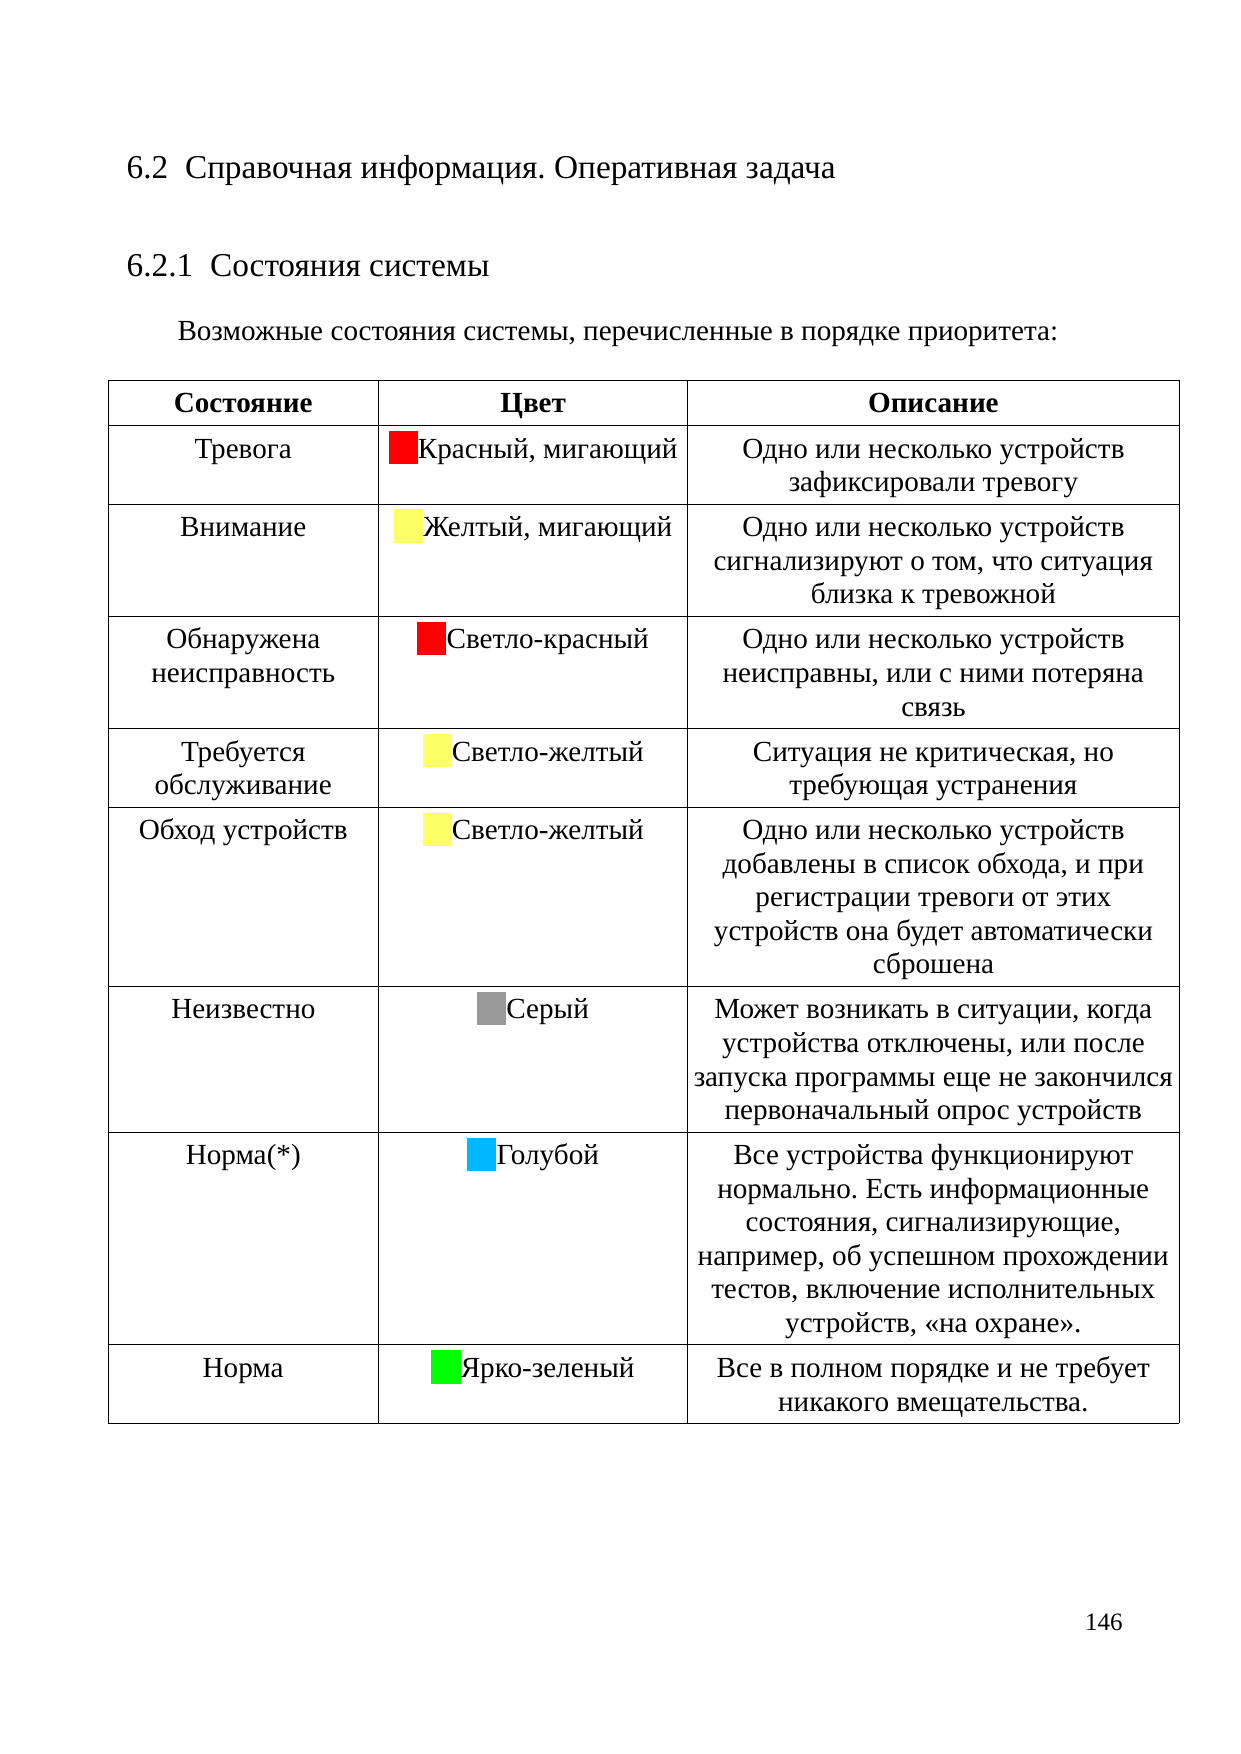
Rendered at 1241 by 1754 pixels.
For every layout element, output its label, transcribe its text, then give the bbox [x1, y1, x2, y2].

table_cell Обнаружена неисправность [109, 617, 378, 728]
table_cell Норма [109, 1345, 378, 1423]
table_cell Ситуация не критическая, но требующая устранения [688, 729, 1179, 807]
table_cell Голубой [379, 1133, 687, 1344]
subtitle Справочная информация. Оперативная задача [118, 148, 1122, 186]
table_cell Желтый, мигающий [379, 505, 687, 616]
table_cell Одно или несколько устройств зафиксировали тревогу [688, 426, 1179, 503]
table_header Описание [688, 381, 1179, 425]
table_header Цвет [379, 381, 687, 425]
table_cell Все в полном порядке и не требует никакого вмещательства. [688, 1345, 1179, 1423]
table_cell Светло-желтый [379, 729, 687, 807]
table_cell Все устройства функционируют нормально. Есть информационные состояния, сигнализирующие, например, об успешном прохождении тестов, включение исполнительных устройств, «на охране». [688, 1133, 1179, 1344]
table_cell Тревога [109, 426, 378, 503]
table_cell Требуется обслуживание [109, 729, 378, 807]
table_cell Внимание [109, 505, 378, 616]
table_cell Норма(*) [109, 1133, 378, 1344]
table_cell Серый [379, 987, 687, 1132]
table_cell Красный, мигающий [379, 426, 687, 503]
table_cell Одно или несколько устройств добавлены в список обхода, и при регистрации тревоги от этих устройств она будет автоматически сброшена [688, 808, 1179, 986]
table_header Состояние [109, 381, 378, 425]
table_cell Светло-красный [379, 617, 687, 728]
table_cell Неизвестно [109, 987, 378, 1132]
table_cell Может возникать в ситуации, когда устройства отключены, или после запуска программы еще не закончился первоначальный опрос устройств [688, 987, 1179, 1132]
table_cell Светло-желтый [379, 808, 687, 986]
table_cell Одно или несколько устройств неисправны, или с ними потеряна связь [688, 617, 1179, 728]
table_cell Обход устройств [109, 808, 378, 986]
text Возможные состояния системы, перечисленные в порядке приоритета: [118, 313, 1122, 346]
table_cell Ярко-зеленый [379, 1345, 687, 1423]
subtitle Состояния системы [118, 245, 1122, 283]
table_cell Одно или несколько устройств сигнализируют о том, что ситуация близка к тревожной [688, 505, 1179, 616]
